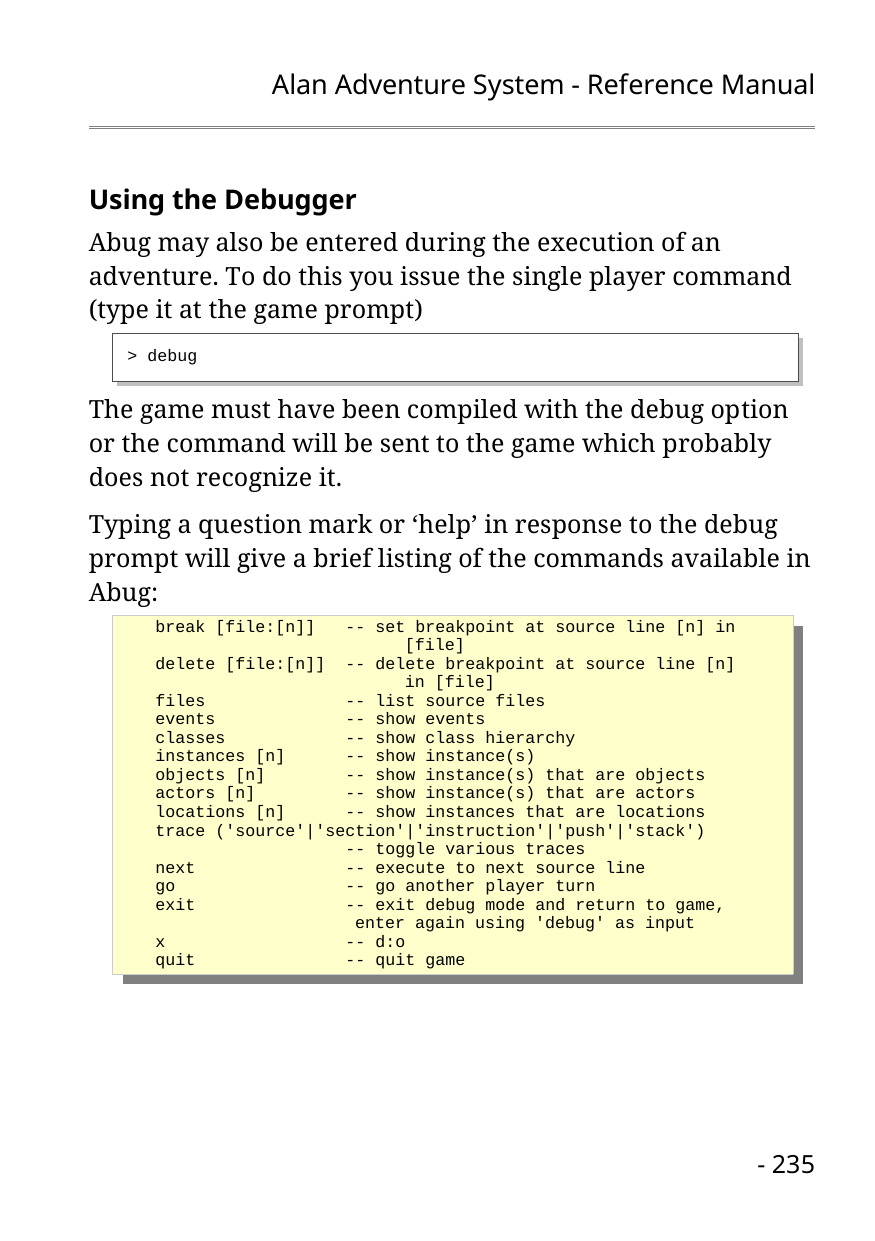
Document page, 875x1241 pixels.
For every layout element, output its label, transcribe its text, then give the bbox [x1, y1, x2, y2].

text exit -- exit debug mode and return to game, enter again using 'debug' as input [113, 893, 793, 931]
text quit -- quit game [113, 949, 793, 974]
text x -- d:o [113, 931, 793, 949]
subtitle Using the Debugger [88, 180, 815, 217]
text -- toggle various traces [113, 838, 793, 856]
text delete [file:[n]] -- delete breakpoint at source line [n] in [file] [113, 652, 793, 689]
text Typing a question mark or ‘help’ in response to the debug prompt will give a brief listing of the commands available in Abug: [88, 507, 815, 609]
text break [file:[n]] -- set breakpoint at source line [n] in [file] [113, 616, 793, 652]
text The game must have been compiled with the debug op­tion or the command will be sent to the game which probably does not recognize it. [88, 392, 815, 494]
text Abug may also be entered during the execution of an adventure. To do this you issue the single player command (type it at the game prompt) [88, 224, 815, 326]
text instances [n] -- show instance(s) [113, 745, 793, 764]
text events -- show events [113, 708, 793, 727]
text next -- execute to next source line [113, 856, 793, 875]
text > debug [113, 334, 798, 381]
text locations [n] -- show instances that are locations [113, 801, 793, 819]
text actors [n] -- show instance(s) that are actors [113, 782, 793, 801]
text files -- list source files [113, 689, 793, 708]
text classes -- show class hierarchy [113, 727, 793, 745]
text objects [n] -- show instance(s) that are objects [113, 764, 793, 782]
text trace ('source'|'section'|'instruction'|'push'|'stack') [113, 819, 793, 838]
text go -- go another player turn [113, 875, 793, 893]
